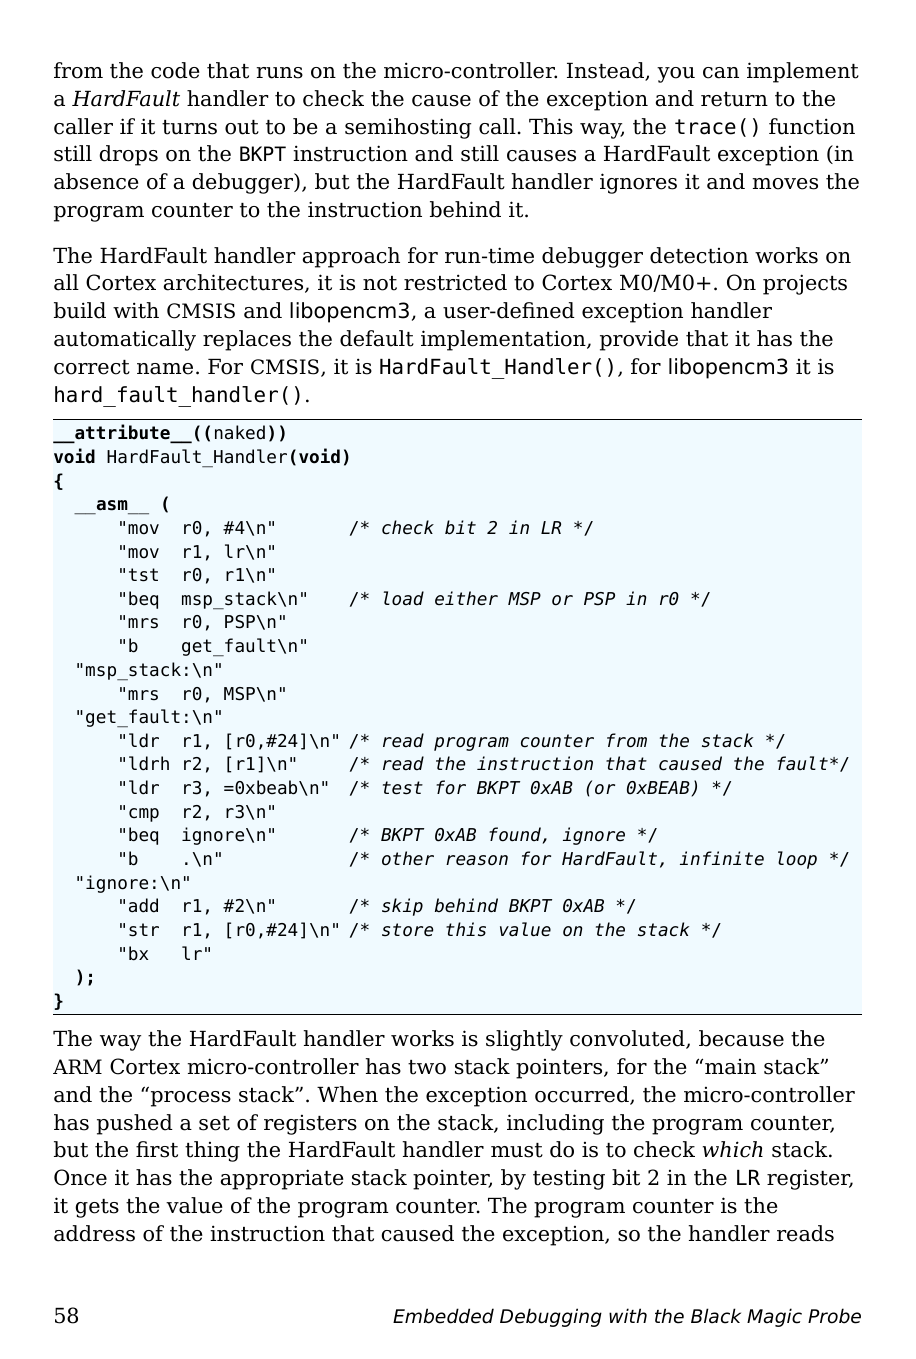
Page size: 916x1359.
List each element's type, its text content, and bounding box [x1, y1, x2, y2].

text "ldrh r2, [r1]\n" /* read the instruction that caused the fault*/ [53, 750, 862, 774]
text "msp_stack:\n" [53, 656, 862, 679]
text __attribute__((naked)) [53, 420, 862, 443]
text "bx lr" [53, 939, 862, 963]
text "mrs r0, PSP\n" [53, 608, 862, 632]
text __asm__ ( [53, 490, 862, 514]
text "add r1, #2\n" /* skip behind BKPT 0xAB */ [53, 892, 862, 916]
text "ldr r1, [r0,#24]\n" /* read program counter from the stack */ [53, 727, 862, 750]
text "cmp r2, r3\n" [53, 798, 862, 821]
text { [53, 467, 862, 490]
text from the code that runs on the micro-controller. Instead, you can implement a HardFault handler to check the cause of the exception and return to the caller if it turns out to be a semihosting call. This way, the trace() function still drops on the BKPT instruction and still causes a HardFault exception (in absence of a debugger), but the HardFault handler ignores it and moves the program counter to the instruction behind it. [53, 59, 862, 222]
text "str r1, [r0,#24]\n" /* store this value on the stack */ [53, 916, 862, 939]
text The way the HardFault handler works is slightly convoluted, because the ARM Cortex micro-controller has two stack pointers, for the “main stack” and the “process stack”. When the exception occurred, the micro-controller has pushed a set of registers on the stack, including the program counter, but the first thing the HardFault handler must do is to check which stack. Once it has the appropriate stack pointer, by testing bit 2 in the LR register, it gets the value of the program counter. The program counter is the address of the instruction that caused the exception, so the handler reads [53, 1027, 862, 1246]
text The HardFault handler approach for run-time debugger detection works on all Cortex architectures, it is not restricted to Cortex M0/M0+. On projects build with CMSIS and libopencm3, a user-defined exception handler automatically replaces the default implementation, provide that it has the correct name. For CMSIS, it is HardFault_Handler(), for libopencm3 it is hard_fault_handler(). [53, 244, 862, 407]
text void HardFault_Handler(void) [53, 443, 862, 467]
text "mrs r0, MSP\n" [53, 679, 862, 703]
text "beq ignore\n" /* BKPT 0xAB found, ignore */ [53, 821, 862, 845]
text "mov r1, lr\n" [53, 538, 862, 561]
text "b .\n" /* other reason for HardFault, infinite loop */ [53, 845, 862, 869]
text "beq msp_stack\n" /* load either MSP or PSP in r0 */ [53, 585, 862, 608]
text "get_fault:\n" [53, 703, 862, 727]
text } [53, 987, 862, 1014]
text "ignore:\n" [53, 869, 862, 892]
text ); [53, 963, 862, 987]
text "tst r0, r1\n" [53, 561, 862, 585]
text "ldr r3, =0xbeab\n" /* test for BKPT 0xAB (or 0xBEAB) */ [53, 774, 862, 798]
text "b get_fault\n" [53, 632, 862, 656]
text "mov r0, #4\n" /* check bit 2 in LR */ [53, 514, 862, 538]
